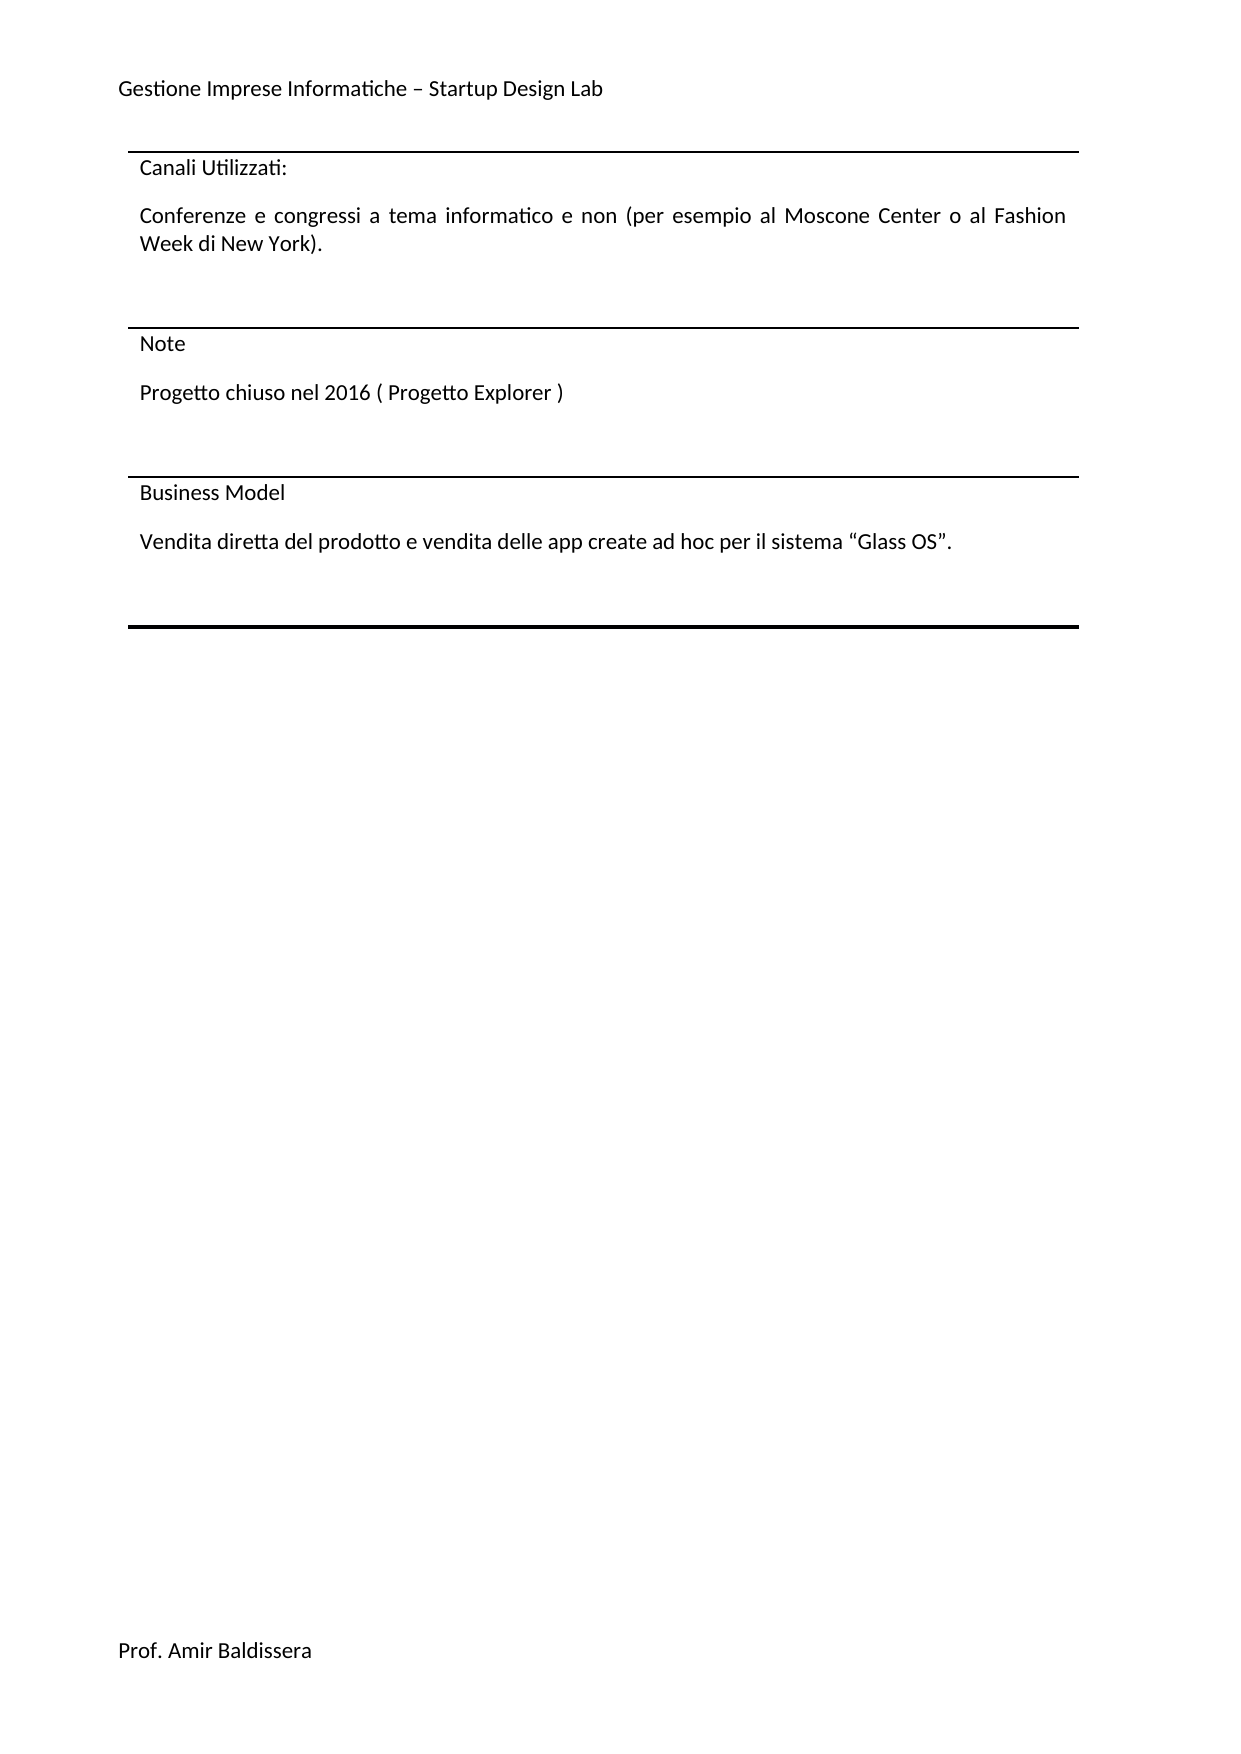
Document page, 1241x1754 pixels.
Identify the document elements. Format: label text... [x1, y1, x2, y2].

table_cell Note Progetto chiuso nel 2016 ( Progetto Explorer ) [128, 329, 1078, 476]
table_cell Canali Utilizzati: Conferenze e congressi a tema informatico e non (per esempio al Moscone Center o al Fashion Week di New York). [128, 153, 1078, 327]
table_cell Business Model Vendita diretta del prodotto e vendita delle app create ad hoc per il sistema “Glass OS”. [128, 478, 1078, 624]
